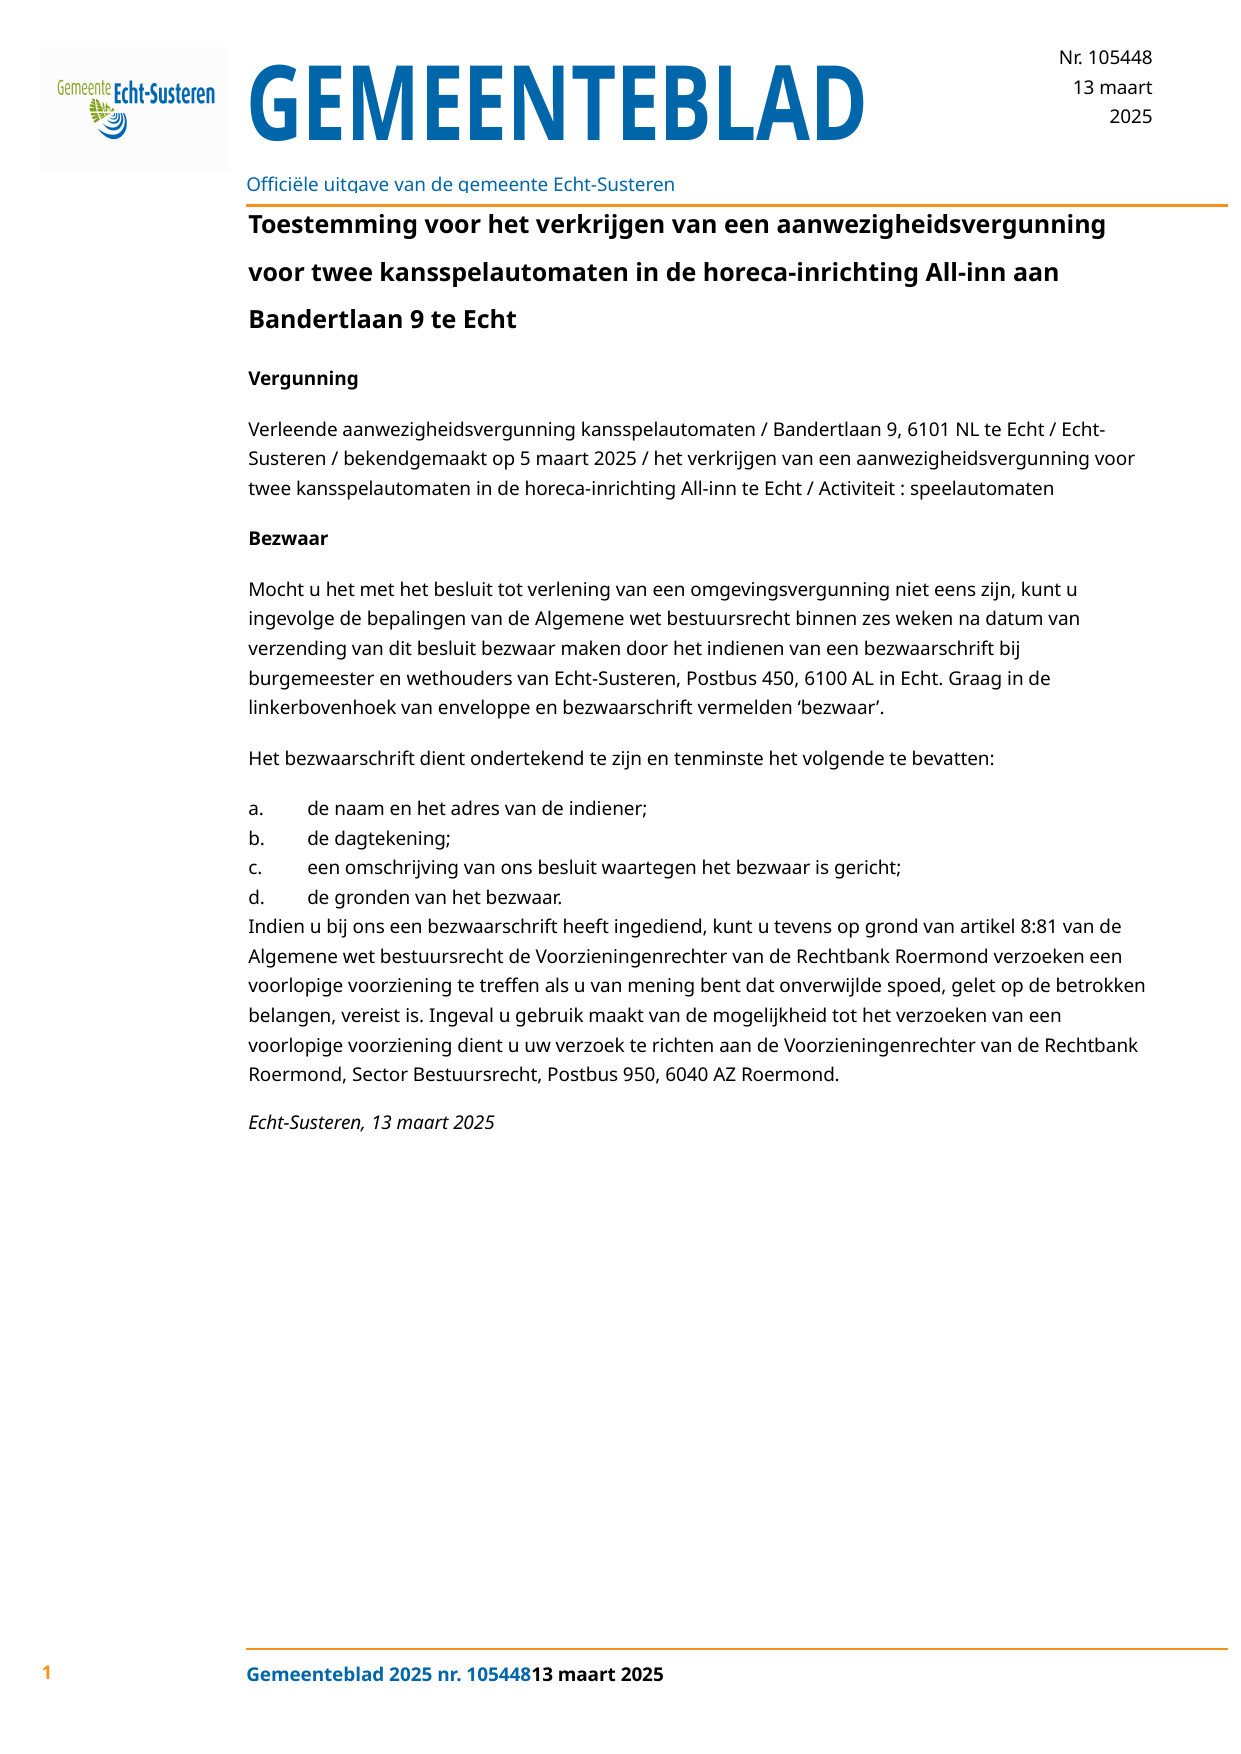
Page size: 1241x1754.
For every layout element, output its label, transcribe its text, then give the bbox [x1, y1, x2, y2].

list de gronden van het bezwaar. [248, 884, 1152, 909]
list een omschrijving van ons besluit waartegen het bezwaar is gericht; [248, 854, 1152, 880]
text Verleende aanwezigheidsvergunning kansspelautomaten / Bandertlaan 9, 6101 NL te Echt / Echt-Susteren / bekendgemaakt op 5 maart 2025 / het verkrijgen van een aanwezigheidsvergunning voor twee kansspelautomaten in de horeca-inrichting All-inn te Echt / Activiteit : speelautomaten [248, 416, 1152, 501]
text Echt-Susteren, 13 maart 2025 [248, 1109, 1152, 1135]
text Indien u bij ons een bezwaarschrift heeft ingediend, kunt u tevens op grond van artikel 8:81 van de Algemene wet bestuursrecht de Voorzieningenrechter van de Rechtbank Roermond verzoeken een voorlopige voorziening te treffen als u van mening bent dat onverwijlde spoed, gelet op de betrokken belangen, vereist is. Ingeval u gebruik maakt van de mogelijkheid tot het verzoeken van een voorlopige voorziening dient u uw verzoek te richten aan de Voorzieningenrechter van de Rechtbank Roermond, Sector Bestuursrecht, Postbus 950, 6040 AZ Roermond. [248, 913, 1152, 1087]
text Vergunning [248, 366, 1152, 391]
picture [41, 47, 231, 172]
text Toestemming voor het verkrijgen van een aanwezigheidsvergunning voor twee kansspelautomaten in de horeca-inrichting All-inn aan Bandertlaan 9 te Echt [248, 207, 1152, 336]
list de dagtekening; [248, 825, 1152, 850]
text Bezwaar [248, 526, 1152, 551]
list de naam en het adres van de indiener; [248, 795, 1152, 821]
text Mocht u het met het besluit tot verlening van een omgevingsvergunning niet eens zijn, kunt u ingevolge de bepalingen van de Algemene wet bestuursrecht binnen zes weken na datum van verzending van dit besluit bezwaar maken door het indienen van een bezwaarschrift bij burgemeester en wethouders van Echt-Susteren, Postbus 450, 6100 AL in Echt. Graag in de linkerbovenhoek van enveloppe en bezwaarschrift vermelden ‘bezwaar’. [248, 576, 1152, 720]
text Het bezwaarschrift dient ondertekend te zijn en tenminste het volgende te bevatten: [248, 745, 1152, 770]
